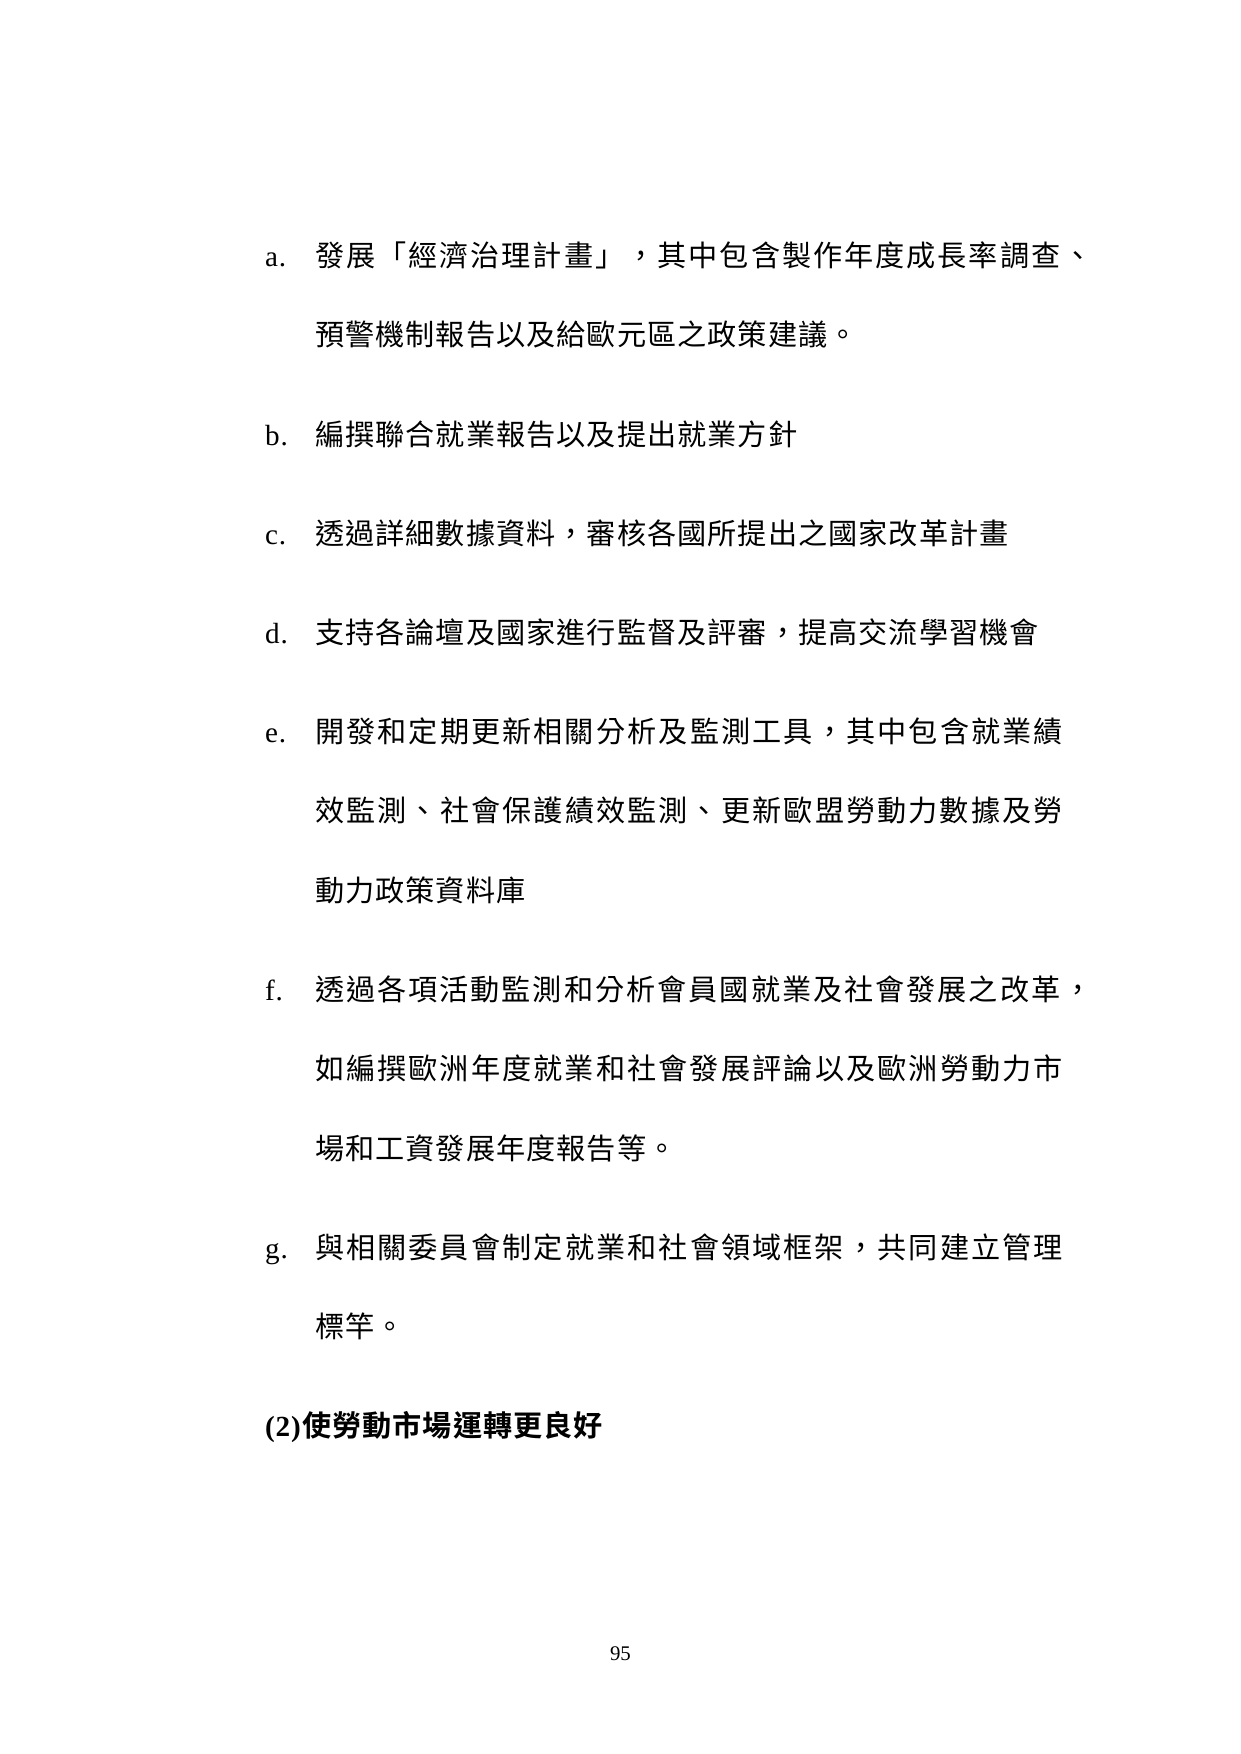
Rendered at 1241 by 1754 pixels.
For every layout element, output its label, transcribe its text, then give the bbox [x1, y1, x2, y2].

list 支持各論壇及國家進行監督及評審，提高交流學習機會 [265, 584, 1063, 663]
list 透過詳細數據資料，審核各國所提出之國家改革計畫 [265, 484, 1063, 564]
text (2)使勞動市場運轉更良好 [265, 1377, 1063, 1457]
list 透過各項活動監測和分析會員國就業及社會發展之改革，如編撰歐洲年度就業和社會發展評論以及歐洲勞動力市場和工資發展年度報告等。 [265, 941, 1063, 1179]
list 與相關委員會制定就業和社會領域框架，共同建立管理標竿。 [265, 1199, 1063, 1357]
list 發展「經濟治理計畫」，其中包含製作年度成長率調查、預警機制報告以及給歐元區之政策建議。 [265, 207, 1063, 366]
list 開發和定期更新相關分析及監測工具，其中包含就業績效監測、社會保護績效監測、更新歐盟勞動力數據及勞動力政策資料庫 [265, 683, 1063, 921]
list 編撰聯合就業報告以及提出就業方針 [265, 385, 1063, 465]
